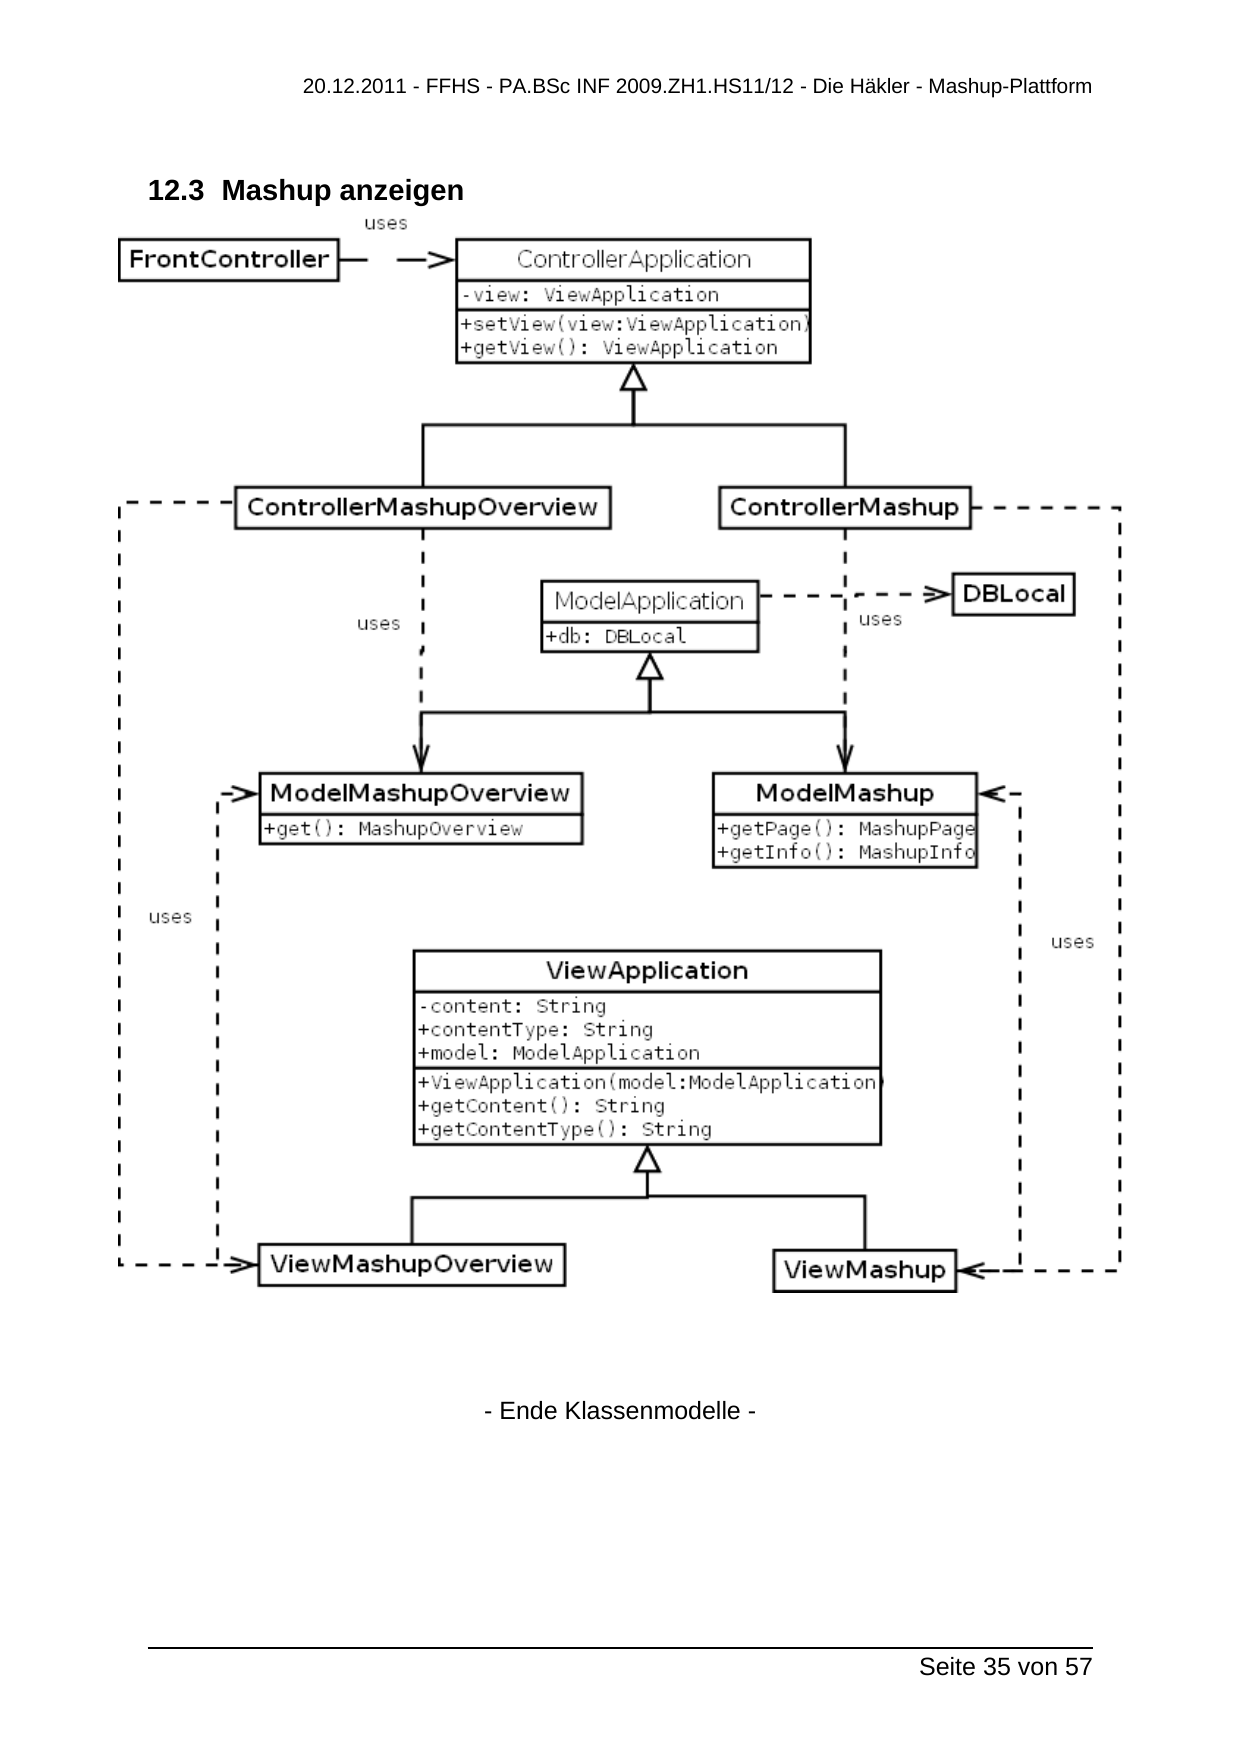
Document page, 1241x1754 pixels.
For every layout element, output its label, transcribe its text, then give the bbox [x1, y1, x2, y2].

picture [118, 212, 1123, 1293]
subtitle Mashup anzeigen [148, 173, 1093, 206]
text - Ende Klassenmodelle - [148, 1396, 1093, 1424]
